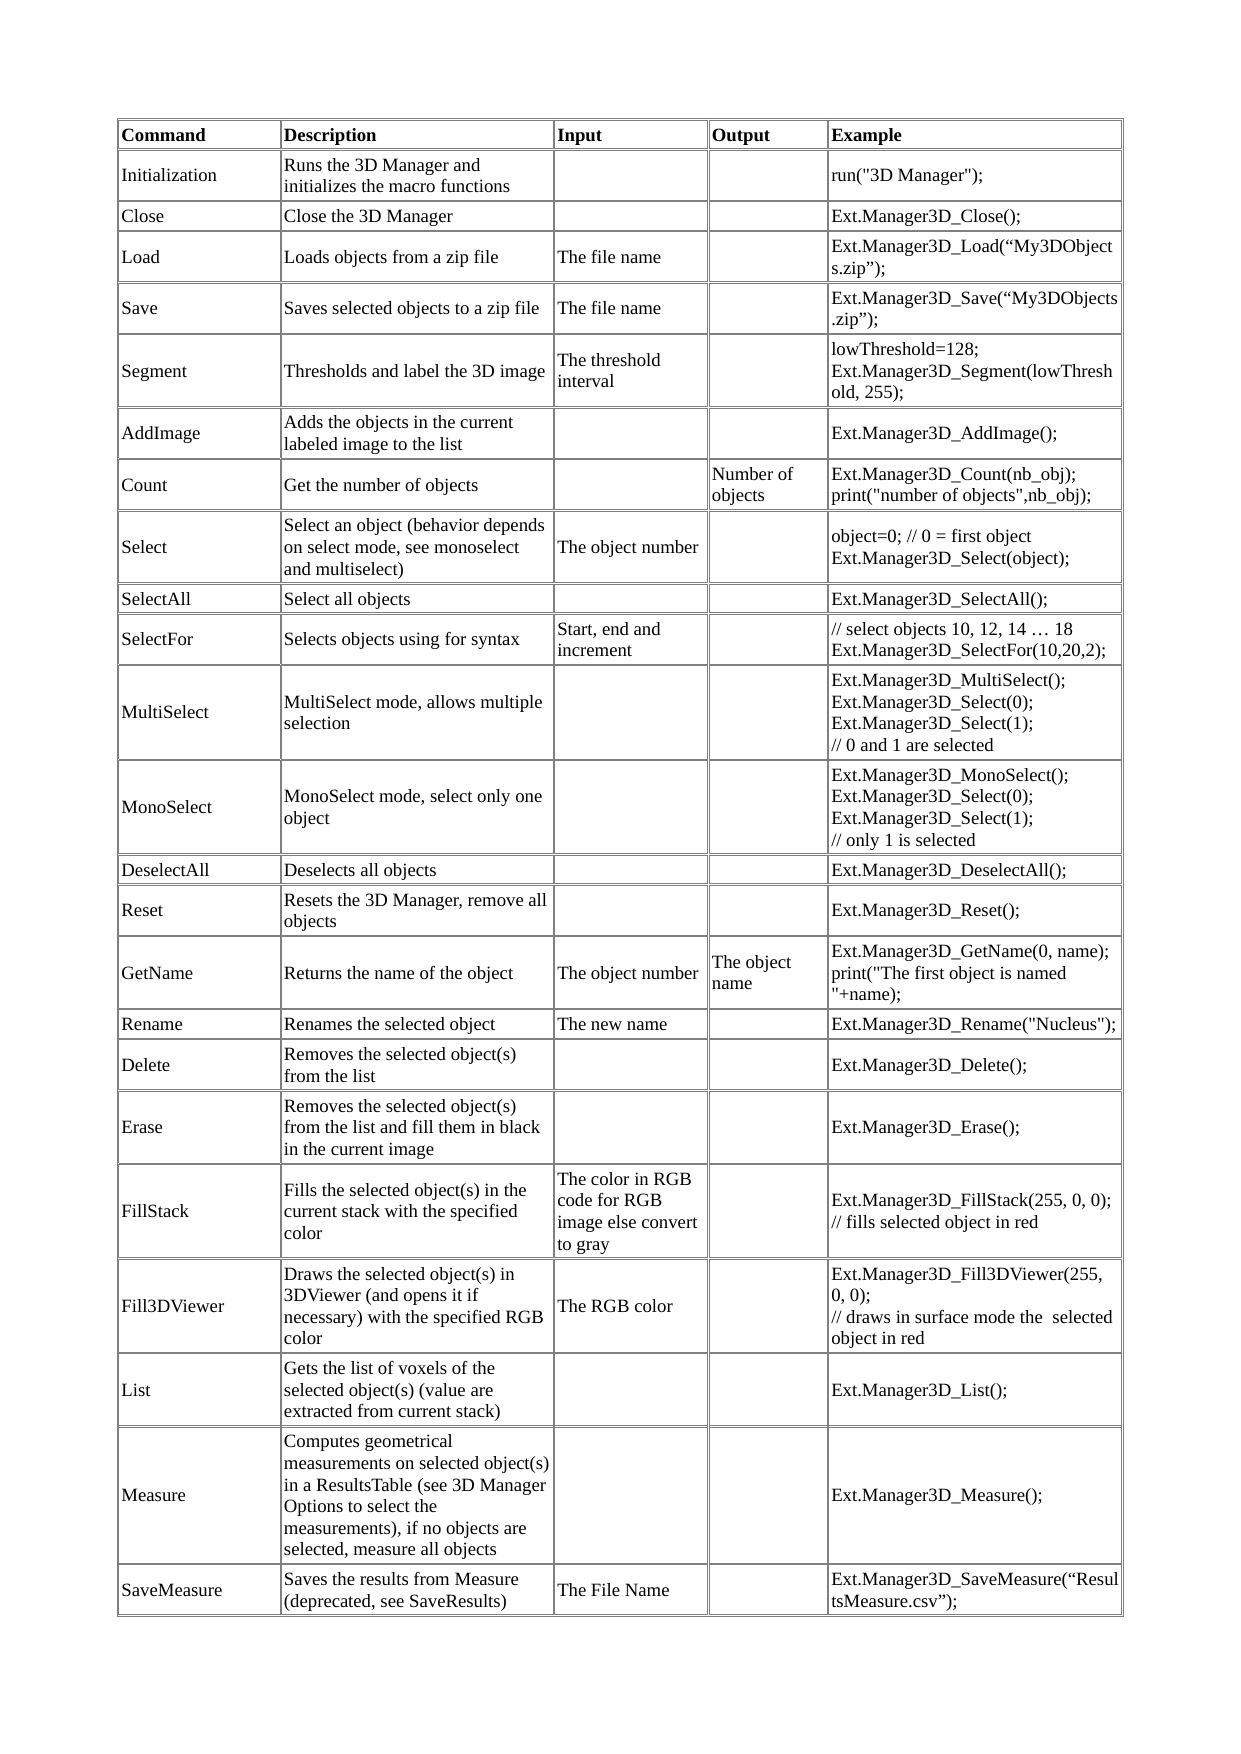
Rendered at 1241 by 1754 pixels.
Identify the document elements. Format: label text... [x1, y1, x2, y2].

table_cell object=0; // 0 = first object Ext.Manager3D_Select(object); [829, 512, 1121, 582]
table_cell [710, 151, 827, 200]
table_cell [555, 761, 707, 853]
table_cell Ext.Manager3D_Count(nb_obj); print("number of objects",nb_obj); [829, 460, 1121, 509]
table_cell [710, 1565, 827, 1614]
table_cell The RGB color [555, 1260, 707, 1352]
table_cell GetName [119, 937, 280, 1008]
table_cell DeselectAll [119, 856, 280, 883]
table_cell [555, 151, 707, 200]
table_cell Thresholds and label the 3D image [282, 335, 553, 406]
table_cell Ext.Manager3D_Save(“My3DObjects.zip”); [829, 284, 1121, 333]
table_cell Select [119, 512, 280, 582]
table_cell Selects objects using for syntax [282, 615, 553, 664]
table_cell The File Name [555, 1565, 707, 1614]
table_cell [710, 856, 827, 883]
table_cell [710, 585, 827, 612]
table_cell Save [119, 284, 280, 333]
table_cell [555, 1040, 707, 1089]
table_header Input [555, 121, 707, 148]
table_cell [710, 1428, 827, 1563]
table_cell Close the 3D Manager [282, 202, 553, 230]
table_cell The file name [555, 284, 707, 333]
table_cell Runs the 3D Manager and initializes the macro functions [282, 151, 553, 200]
table_cell Adds the objects in the current labeled image to the list [282, 409, 553, 457]
table_cell Ext.Manager3D_List(); [829, 1354, 1121, 1425]
table_cell Erase [119, 1092, 280, 1162]
table_cell [555, 666, 707, 758]
table_cell Removes the selected object(s) from the list and fill them in black in the current image [282, 1092, 553, 1162]
table_cell MonoSelect [119, 761, 280, 853]
table_cell [710, 232, 827, 281]
table_cell [555, 1092, 707, 1162]
table_cell [555, 202, 707, 230]
table_cell Renames the selected object [282, 1010, 553, 1038]
table_cell Delete [119, 1040, 280, 1089]
table_cell Deselects all objects [282, 856, 553, 883]
table_cell Ext.Manager3D_Reset(); [829, 886, 1121, 935]
table_cell [710, 335, 827, 406]
table_cell Fill3DViewer [119, 1260, 280, 1352]
table_cell Load [119, 232, 280, 281]
table_cell [710, 1165, 827, 1257]
table_cell Resets the 3D Manager, remove all objects [282, 886, 553, 935]
table_header Command [119, 121, 280, 148]
table_cell Ext.Manager3D_Fill3DViewer(255, 0, 0); // draws in surface mode the selected object in red [829, 1260, 1121, 1352]
table_cell Select an object (behavior depends on select mode, see monoselect and multiselect) [282, 512, 553, 582]
table_cell [710, 1092, 827, 1162]
table_cell The file name [555, 232, 707, 281]
table_cell [710, 202, 827, 230]
table_cell Ext.Manager3D_DeselectAll(); [829, 856, 1121, 883]
table_cell [710, 1010, 827, 1038]
table_header Output [710, 121, 827, 148]
table_cell run("3D Manager"); [829, 151, 1121, 200]
table_cell [710, 284, 827, 333]
table_cell Ext.Manager3D_Measure(); [829, 1428, 1121, 1563]
table_cell Ext.Manager3D_Load(“My3DObjects.zip”); [829, 232, 1121, 281]
table_cell [710, 1260, 827, 1352]
table_cell Reset [119, 886, 280, 935]
table_cell Saves selected objects to a zip file [282, 284, 553, 333]
table_cell [710, 615, 827, 664]
table_cell List [119, 1354, 280, 1425]
table_cell Number of objects [710, 460, 827, 509]
table_cell FillStack [119, 1165, 280, 1257]
table_cell Measure [119, 1428, 280, 1563]
table_cell Removes the selected object(s) from the list [282, 1040, 553, 1089]
table_cell SelectFor [119, 615, 280, 664]
table_cell The object name [710, 937, 827, 1008]
table_cell [555, 886, 707, 935]
table_cell SelectAll [119, 585, 280, 612]
table_cell lowThreshold=128; Ext.Manager3D_Segment(lowThreshold, 255); [829, 335, 1121, 406]
table_cell [710, 512, 827, 582]
table_cell Get the number of objects [282, 460, 553, 509]
table_cell Ext.Manager3D_Delete(); [829, 1040, 1121, 1089]
table_cell [710, 761, 827, 853]
table_cell [555, 1354, 707, 1425]
table_cell The threshold interval [555, 335, 707, 406]
table_header Example [829, 121, 1121, 148]
table_cell Close [119, 202, 280, 230]
table_cell [710, 409, 827, 457]
table_cell Returns the name of the object [282, 937, 553, 1008]
table_cell MonoSelect mode, select only one object [282, 761, 553, 853]
table_cell [710, 1040, 827, 1089]
table_cell MultiSelect [119, 666, 280, 758]
table_cell The object number [555, 512, 707, 582]
table_cell [710, 666, 827, 758]
table_cell Saves the results from Measure (deprecated, see SaveResults) [282, 1565, 553, 1614]
table_cell [555, 460, 707, 509]
table_cell Ext.Manager3D_SelectAll(); [829, 585, 1121, 612]
table_cell Segment [119, 335, 280, 406]
table_cell The color in RGB code for RGB image else convert to gray [555, 1165, 707, 1257]
table_cell Ext.Manager3D_GetName(0, name); print("The first object is named "+name); [829, 937, 1121, 1008]
table_cell SaveMeasure [119, 1565, 280, 1614]
table_cell MultiSelect mode, allows multiple selection [282, 666, 553, 758]
table_cell Select all objects [282, 585, 553, 612]
table_cell Loads objects from a zip file [282, 232, 553, 281]
table_cell [555, 585, 707, 612]
table_cell The object number [555, 937, 707, 1008]
table_cell Count [119, 460, 280, 509]
table_cell Ext.Manager3D_MonoSelect(); Ext.Manager3D_Select(0); Ext.Manager3D_Select(1); // only 1 is selected [829, 761, 1121, 853]
table_cell [710, 886, 827, 935]
table_cell Ext.Manager3D_AddImage(); [829, 409, 1121, 457]
table_cell [710, 1354, 827, 1425]
table_cell Draws the selected object(s) in 3DViewer (and opens it if necessary) with the specified RGB color [282, 1260, 553, 1352]
table_cell [555, 409, 707, 457]
table_cell Ext.Manager3D_FillStack(255, 0, 0); // fills selected object in red [829, 1165, 1121, 1257]
table_cell Gets the list of voxels of the selected object(s) (value are extracted from current stack) [282, 1354, 553, 1425]
table_cell Ext.Manager3D_SaveMeasure(“ResultsMeasure.csv”); [829, 1565, 1121, 1614]
table_cell [555, 856, 707, 883]
table_cell Start, end and increment [555, 615, 707, 664]
table_cell Ext.Manager3D_Close(); [829, 202, 1121, 230]
table_cell Ext.Manager3D_MultiSelect(); Ext.Manager3D_Select(0); Ext.Manager3D_Select(1); // 0 and 1 are selected [829, 666, 1121, 758]
table_cell Ext.Manager3D_Rename("Nucleus"); [829, 1010, 1121, 1038]
table_cell Fills the selected object(s) in the current stack with the specified color [282, 1165, 553, 1257]
table_cell Ext.Manager3D_Erase(); [829, 1092, 1121, 1162]
table_cell Rename [119, 1010, 280, 1038]
table_cell [555, 1428, 707, 1563]
table_cell AddImage [119, 409, 280, 457]
table_cell The new name [555, 1010, 707, 1038]
table_header Description [282, 121, 553, 148]
table_cell Computes geometrical measurements on selected object(s) in a ResultsTable (see 3D Manager Options to select the measurements), if no objects are selected, measure all objects [282, 1428, 553, 1563]
table_cell Initialization [119, 151, 280, 200]
table_cell // select objects 10, 12, 14 … 18 Ext.Manager3D_SelectFor(10,20,2); [829, 615, 1121, 664]
